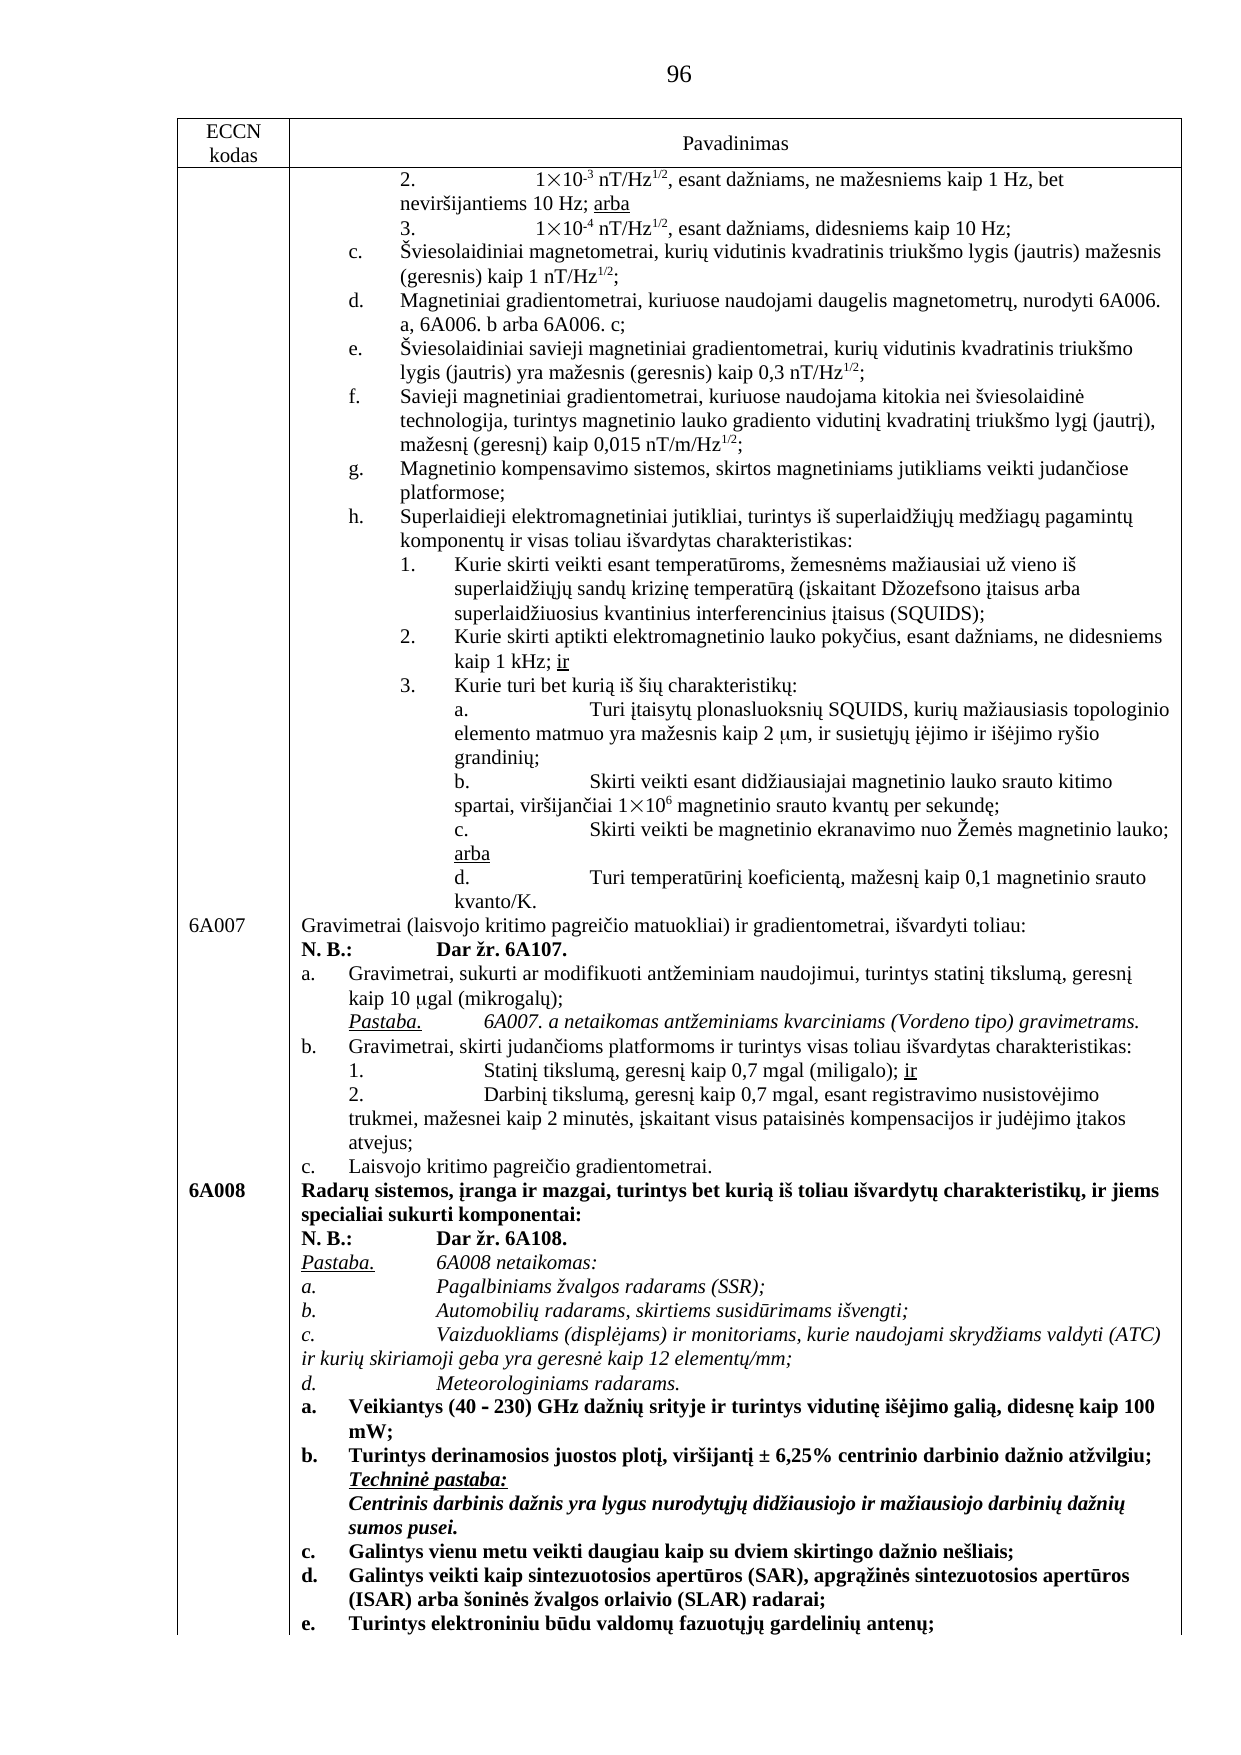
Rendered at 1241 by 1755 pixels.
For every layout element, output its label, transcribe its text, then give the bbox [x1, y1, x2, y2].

table_cell [178, 1034, 289, 1058]
table_cell Galintys vienu metu veikti daugiau kaip su dviem skirtingo dažnio nešliais; [337, 1539, 1181, 1563]
table_cell [178, 1250, 289, 1274]
table_cell 6A007 [178, 913, 289, 961]
table_cell [290, 865, 337, 913]
table_cell [178, 504, 289, 552]
table_cell [178, 1058, 289, 1082]
table_cell Gravimetrai (laisvojo kritimo pagreičio matuokliai) ir gradientometrai, išvardyti toliau: N. B.: Dar žr. 6A107. [290, 913, 1181, 961]
table_cell 2. 1103 nT/Hz1/2, esant dažniams, ne mažesniems kaip 1 Hz, bet neviršijantiems 10 Hz; arba [389, 168, 1181, 215]
table_cell [178, 697, 289, 769]
table_cell [178, 769, 289, 817]
table_cell [290, 456, 337, 504]
table_cell Kurie skirti aptikti elektromagnetinio lauko pokyčius, esant dažniams, ne didesniems kaip 1 kHz; ir [443, 625, 1181, 673]
table_cell [337, 817, 389, 865]
table_cell d. [290, 1563, 337, 1611]
table_cell [290, 288, 337, 336]
table_cell [178, 456, 289, 504]
table_cell [178, 1322, 289, 1370]
table_cell [290, 240, 337, 288]
table_cell [178, 552, 289, 624]
table_cell g. [337, 456, 389, 504]
table_cell [178, 1082, 289, 1154]
table_cell [389, 769, 443, 817]
table_cell [337, 168, 389, 215]
table_cell Kurie skirti veikti esant temperatūroms, žemesnėms mažiausiai už vieno iš superlaidžiųjų sandų krizinę temperatūrą (įskaitant Džozefsono įtaisus arba superlaidžiuosius kvantinius interferencinius įtaisus (SQUIDS); [443, 552, 1181, 624]
table_cell Turintys derinamosios juostos plotį, viršijantį ± 6,25% centrinio darbinio dažnio atžvilgiu; Techninė pastaba: Centrinis darbinis dažnis yra lygus nurodytųjų didžiausiojo ir mažiausiojo darbinių dažnių sumos pusei. [337, 1443, 1181, 1539]
table_cell b. [290, 1034, 337, 1058]
table_cell a. [290, 1395, 337, 1443]
table_cell b. [290, 1443, 337, 1539]
table_header Pavadinimas [290, 119, 1181, 167]
table_cell Galintys veikti kaip sintezuotosios apertūros (SAR), apgrąžinės sintezuotosios apertūros (ISAR) arba šoninės žvalgos orlaivio (SLAR) radarai; [337, 1563, 1181, 1611]
table_cell Kurie turi bet kurią iš šių charakteristikų: [443, 673, 1181, 697]
table_cell b. Skirti veikti esant didžiausiajai magnetinio lauko srauto kitimo spartai, viršijančiai 1106 magnetinio srauto kvantų per sekundę; [443, 769, 1181, 817]
table_cell [337, 215, 389, 239]
table_cell 2. [389, 625, 443, 673]
table_cell b. Automobilių radarams, skirtiems susidūrimams išvengti; [290, 1298, 1181, 1322]
table_cell [178, 1154, 289, 1178]
table_cell 1. Statinį tikslumą, geresnį kaip 0,7 mgal (miligalo); ir [337, 1058, 1181, 1082]
table_cell 2. Darbinį tikslumą, geresnį kaip 0,7 mgal, esant registravimo nusistovėjimo trukmei, mažesnei kaip 2 minutės, įskaitant visus pataisinės kompensacijos ir judėjimo įtakos atvejus; [337, 1082, 1181, 1154]
table_cell c. Skirti veikti be magnetinio ekranavimo nuo Žemės magnetinio lauko; arba [443, 817, 1181, 865]
table_cell d. Turi temperatūrinį koeficientą, mažesnį kaip 0,1 magnetinio srauto kvanto/K. [443, 865, 1181, 913]
table_cell 1. [389, 552, 443, 624]
table_cell Radarų sistemos, įranga ir mazgai, turintys bet kurią iš toliau išvardytų charakteristikų, ir jiems specialiai sukurti komponentai: N. B.: Dar žr. 6A108. [290, 1178, 1181, 1250]
table_cell Turintys elektroniniu būdu valdomų fazuotųjų gardelinių antenų; [337, 1611, 1181, 1635]
table_cell [290, 168, 337, 215]
table_cell Pastaba. 6A008 netaikomas: [290, 1250, 1181, 1274]
table_cell [178, 1395, 289, 1443]
table_cell c. [337, 240, 389, 288]
table_cell [290, 817, 337, 865]
table_cell Magnetiniai gradientometrai, kuriuose naudojami daugelis magnetometrų, nurodyti 6A006. a, 6A006. b arba 6A006. c; [389, 288, 1181, 336]
table_cell [178, 817, 289, 865]
table_cell [290, 384, 337, 456]
table_cell 6A008 [178, 1178, 289, 1250]
table_cell e. [290, 1611, 337, 1635]
table_cell Gravimetrai, sukurti ar modifikuoti antžeminiam naudojimui, turintys statinį tikslumą, geresnį kaip 10 gal (mikrogalų); [337, 961, 1181, 1009]
table_cell Šviesolaidiniai savieji magnetiniai gradientometrai, kurių vidutinis kvadratinis triukšmo lygis (jautris) yra mažesnis (geresnis) kaip 0,3 nT/Hz1/2; [389, 336, 1181, 384]
table_cell [337, 769, 389, 817]
table_cell Pastaba. 6A007. a netaikomas antžeminiams kvarciniams (Vordeno tipo) gravimetrams. [337, 1010, 1181, 1033]
table_cell [178, 1563, 289, 1611]
table_cell [290, 336, 337, 384]
table_cell [337, 865, 389, 913]
table_cell d. [337, 288, 389, 336]
table_cell f. [337, 384, 389, 456]
table_cell [178, 288, 289, 336]
table_cell a. Turi įtaisytų plonasluoksnių SQUIDS, kurių mažiausiasis topologinio elemento matmuo yra mažesnis kaip 2 m, ir susietųjų įėjimo ir išėjimo ryšio grandinių; [443, 697, 1181, 769]
table_cell [337, 552, 389, 624]
table_cell [178, 1539, 289, 1563]
table_cell Laisvojo kritimo pagreičio gradientometrai. [337, 1154, 1181, 1178]
table_cell [178, 336, 289, 384]
table_cell Gravimetrai, skirti judančioms platformoms ir turintys visas toliau išvardytas charakteristikas: [337, 1034, 1181, 1058]
table_cell a. Pagalbiniams žvalgos radarams (SSR); [290, 1274, 1181, 1298]
table_cell h. [337, 504, 389, 552]
table_cell [178, 673, 289, 697]
table_cell [178, 625, 289, 673]
table_cell [290, 552, 337, 624]
table_cell [178, 961, 289, 1009]
table_cell [290, 1010, 337, 1033]
table_cell [290, 697, 337, 769]
table_cell Veikiantys (40  230) GHz dažnių srityje ir turintys vidutinę išėjimo galią, didesnę kaip 100 mW; [337, 1395, 1181, 1443]
table_cell 3. 1104 nT/Hz1/2, esant dažniams, didesniems kaip 10 Hz; [389, 215, 1181, 239]
table_cell Superlaidieji elektromagnetiniai jutikliai, turintys iš superlaidžiųjų medžiagų pagamintų komponentų ir visas toliau išvardytas charakteristikas: [389, 504, 1181, 552]
table_cell [178, 1298, 289, 1322]
table_cell [290, 1082, 337, 1154]
table_cell [178, 1274, 289, 1298]
table_cell [178, 1370, 289, 1394]
table_cell e. [337, 336, 389, 384]
table_cell [337, 625, 389, 673]
table_cell [290, 625, 337, 673]
table_cell c. [290, 1154, 337, 1178]
table_cell [290, 1058, 337, 1082]
table_cell c. [290, 1539, 337, 1563]
table_cell [389, 697, 443, 769]
table_cell [290, 673, 337, 697]
table_cell [178, 1611, 289, 1635]
table_cell [337, 673, 389, 697]
table_cell [389, 865, 443, 913]
table_cell [178, 1443, 289, 1539]
table_cell Savieji magnetiniai gradientometrai, kuriuose naudojama kitokia nei šviesolaidinė technologija, turintys magnetinio lauko gradiento vidutinį kvadratinį triukšmo lygį (jautrį), mažesnį (geresnį) kaip 0,015 nT/m/Hz1/2; [389, 384, 1181, 456]
table_cell c. Vaizduokliams (displėjams) ir monitoriams, kurie naudojami skrydžiams valdyti (ATC) ir kurių skiriamoji geba yra geresnė kaip 12 elementų/mm; [290, 1322, 1181, 1370]
table_header ECCN kodas [178, 119, 289, 167]
table_cell Magnetinio kompensavimo sistemos, skirtos magnetiniams jutikliams veikti judančiose platformose; [389, 456, 1181, 504]
table_cell [178, 1010, 289, 1033]
table_cell [178, 384, 289, 456]
table_cell [178, 215, 289, 239]
table_cell [290, 504, 337, 552]
table_cell [290, 215, 337, 239]
table_cell Šviesolaidiniai magnetometrai, kurių vidutinis kvadratinis triukšmo lygis (jautris) mažesnis (geresnis) kaip 1 nT/Hz1/2; [389, 240, 1181, 288]
table_cell [178, 168, 289, 215]
table_cell d. Meteorologiniams radarams. [290, 1370, 1181, 1394]
table_cell [178, 240, 289, 288]
table_cell 3. [389, 673, 443, 697]
table_cell [389, 817, 443, 865]
table_cell a. [290, 961, 337, 1009]
table_cell [178, 865, 289, 913]
table_cell [337, 697, 389, 769]
table_cell [290, 769, 337, 817]
